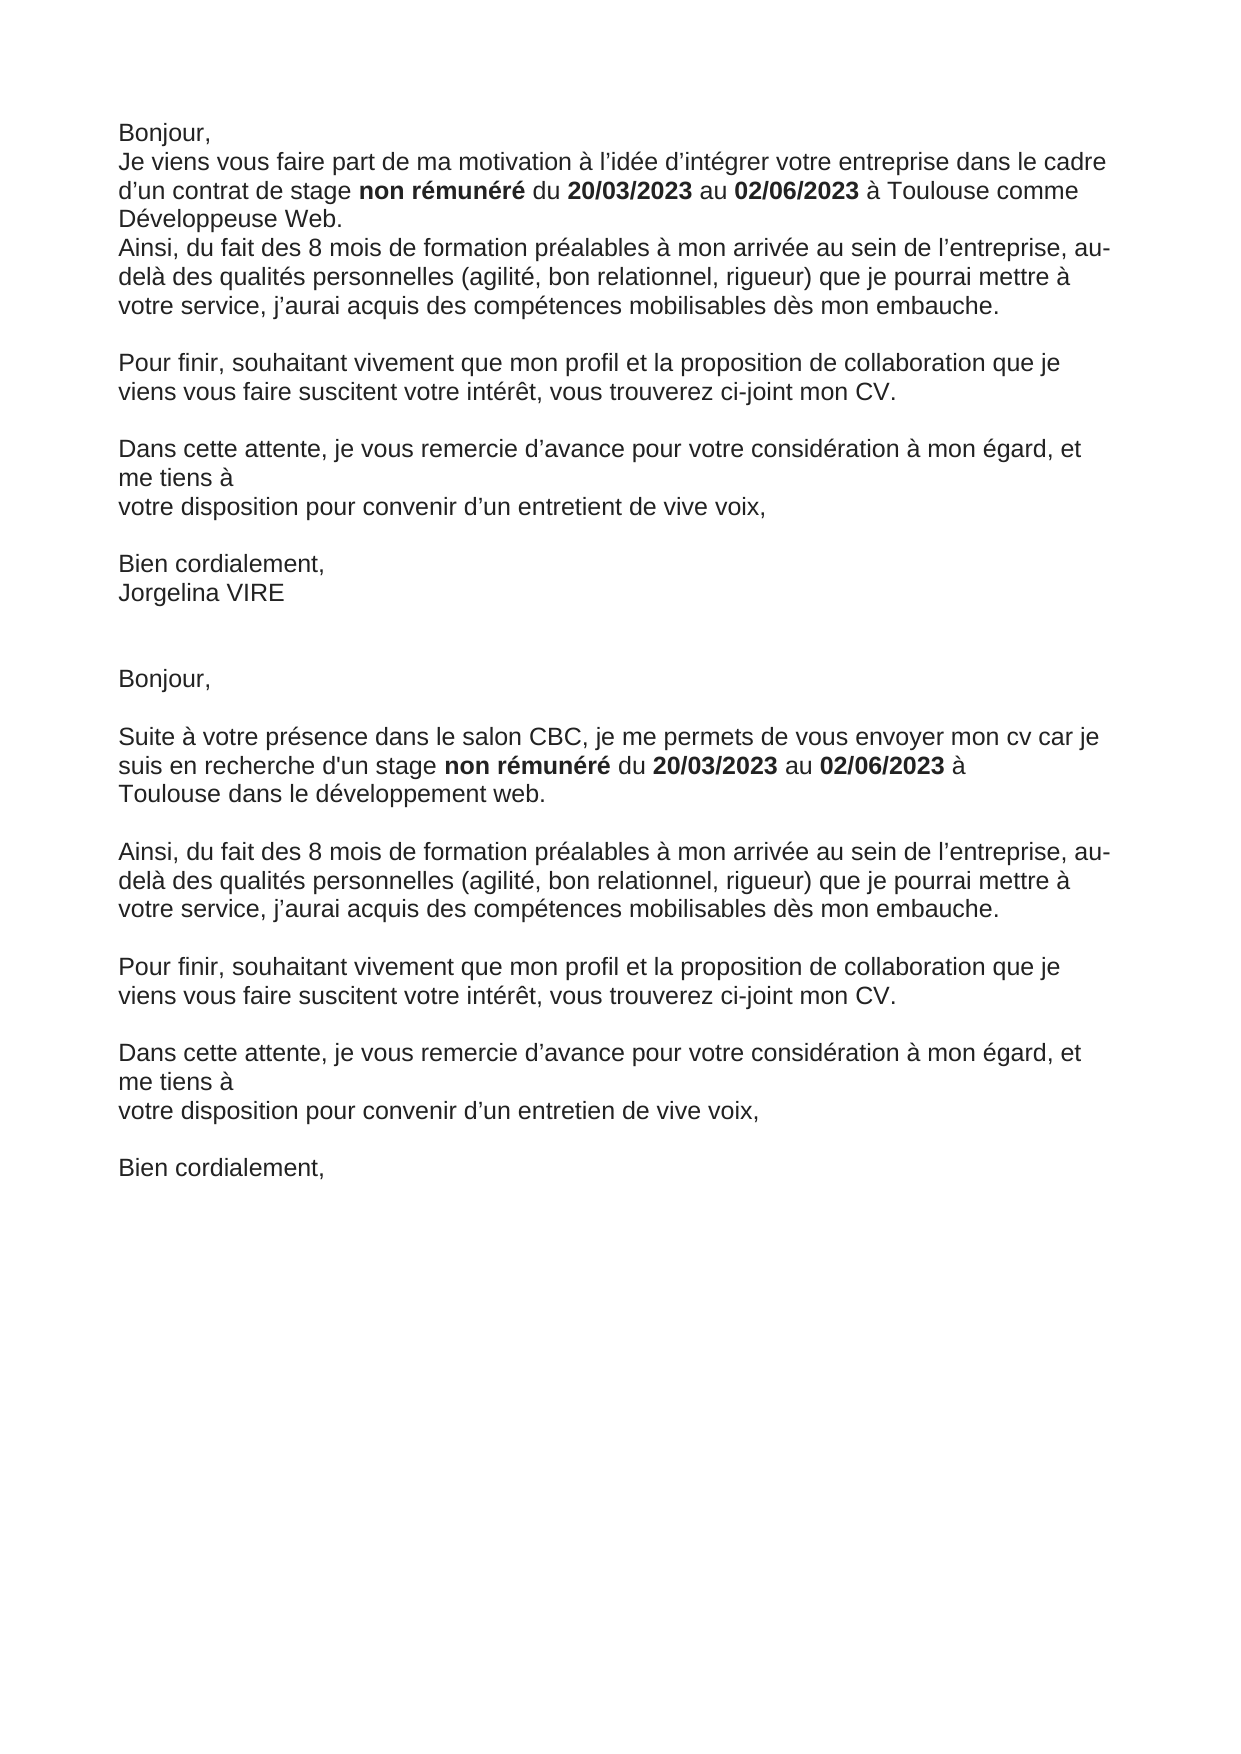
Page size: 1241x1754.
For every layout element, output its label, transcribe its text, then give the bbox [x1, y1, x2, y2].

text Suite à votre présence dans le salon CBC, je me permets de vous envoyer mon cv car je suis en recherche d'un stage non rémunéré du 20/03/2023 au 02/06/2023 à Toulouse dans le développement web. [118, 722, 1122, 808]
text Ainsi, du fait des 8 mois de formation préalables à mon arrivée au sein de l’entreprise, au-delà des qualités personnelles (agilité, bon relationnel, rigueur) que je pourrai mettre à votre service, j’aurai acquis des compétences mobilisables dès mon embauche. Pour finir, souhaitant vivement que mon profil et la proposition de collaboration que je viens vous faire suscitent votre intérêt, vous trouverez ci-joint mon CV. Dans cette attente, je vous remercie d’avance pour votre considération à mon égard, et me tiens à votre disposition pour convenir d’un entretient de vive voix, Bien cordialement, Jorgelina VIRE [118, 233, 1122, 607]
text Bonjour, [118, 664, 1122, 722]
text Bonjour, Je viens vous faire part de ma motivation à l’idée d’intégrer votre entreprise dans le cadre d’un contrat de stage non rémunéré du 20/03/2023 au 02/06/2023 à Toulouse comme Développeuse Web. [118, 118, 1122, 233]
text Ainsi, du fait des 8 mois de formation préalables à mon arrivée au sein de l’entreprise, au-delà des qualités personnelles (agilité, bon relationnel, rigueur) que je pourrai mettre à votre service, j’aurai acquis des compétences mobilisables dès mon embauche. Pour finir, souhaitant vivement que mon profil et la proposition de collaboration que je viens vous faire suscitent votre intérêt, vous trouverez ci-joint mon CV. Dans cette attente, je vous remercie d’avance pour votre considération à mon égard, et me tiens à votre disposition pour convenir d’un entretien de vive voix, Bien cordialement, [118, 837, 1122, 1182]
